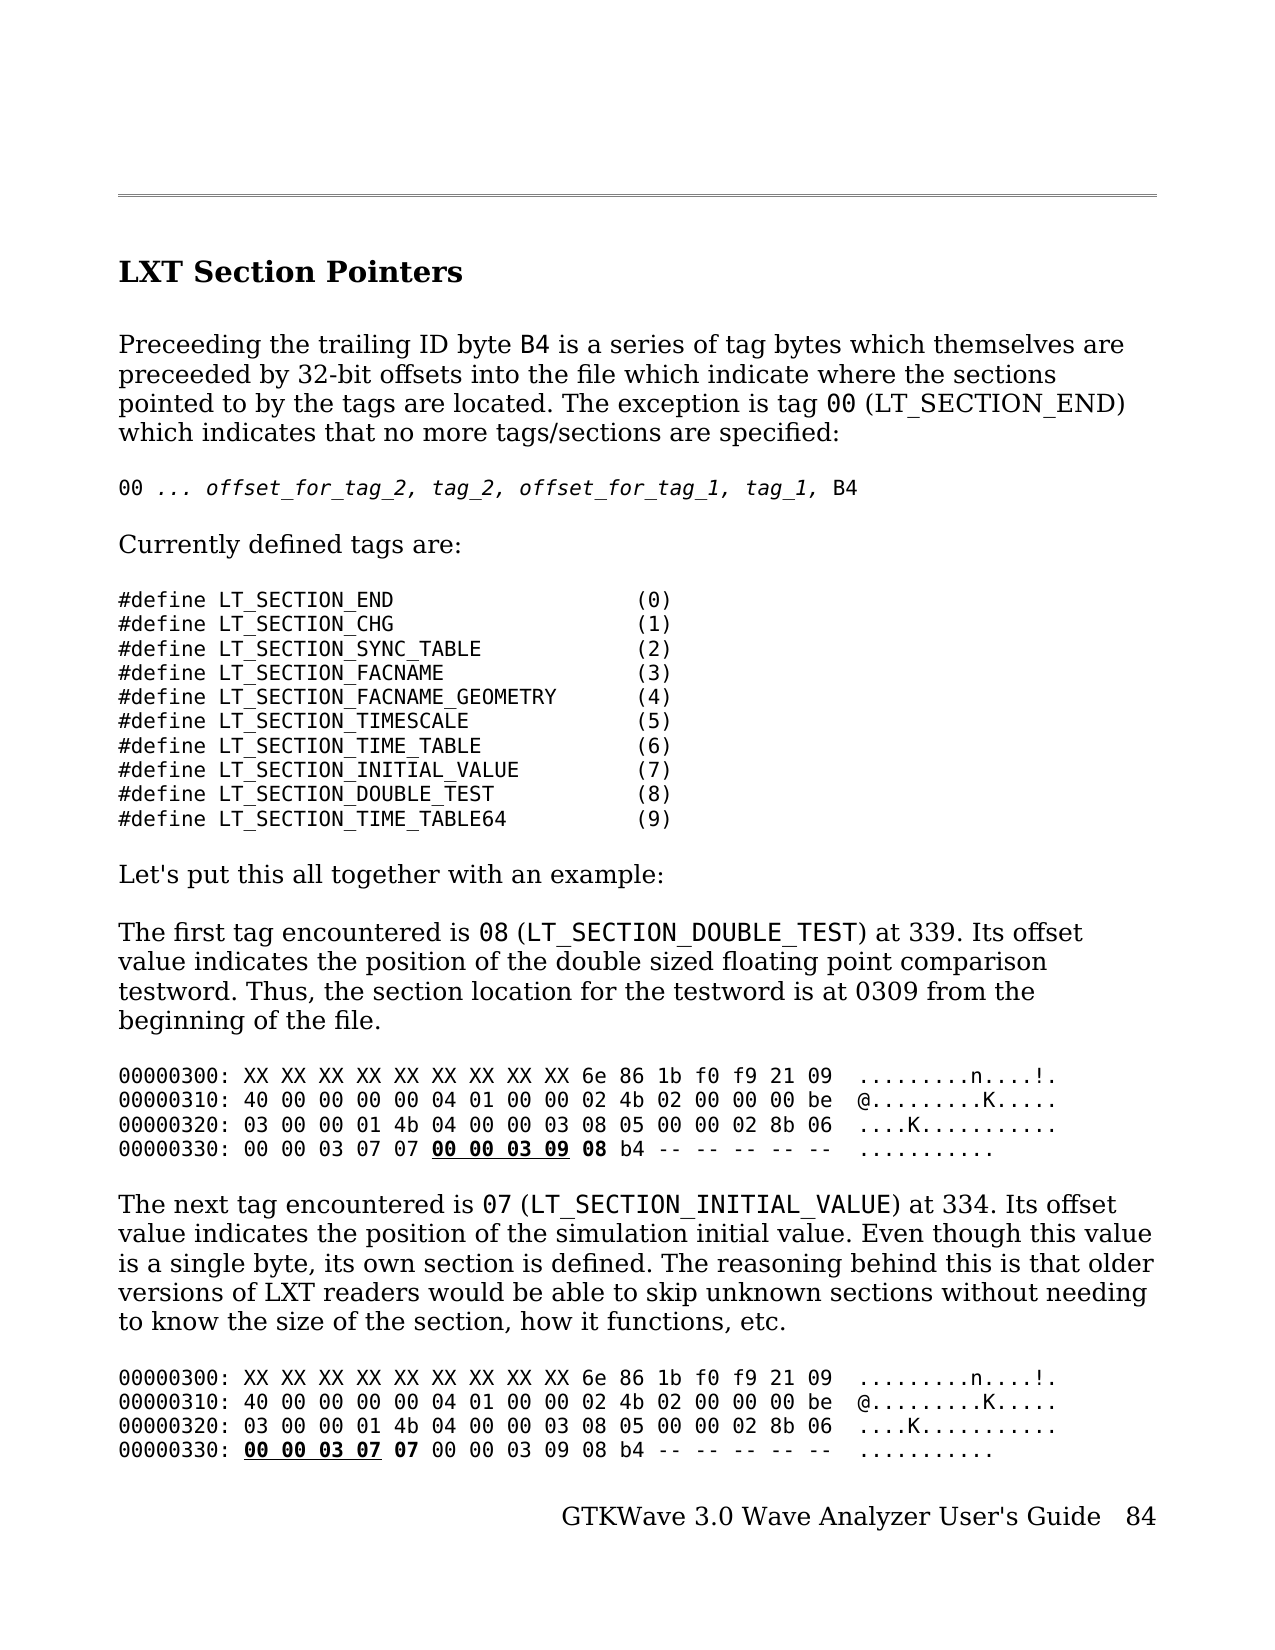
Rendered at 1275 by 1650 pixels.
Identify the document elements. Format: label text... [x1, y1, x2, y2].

text LXT Section Pointers [118, 226, 1157, 289]
text Preceeding the trailing ID byte B4 is a series of tag bytes which themselves are preceeded by 32-bit offsets into the file which indicate where the sections pointed to by the tags are located. The exception is tag 00 (LT_SECTION_END) which indicates that no more tags/sections are specified: 00 ... offset_for_tag_2, tag_2, offset_for_tag_1, tag_1, B4 Currently defined tags are: #define LT_SECTION_END (0) #define LT_SECTION_CHG (1) #define LT_SECTION_SYNC_TABLE (2) #define LT_SECTION_FACNAME (3) #define LT_SECTION_FACNAME_GEOMETRY (4) #define LT_SECTION_TIMESCALE (5) #define LT_SECTION_TIME_TABLE (6) #define LT_SECTION_INITIAL_VALUE (7) #define LT_SECTION_DOUBLE_TEST (8) #define LT_SECTION_TIME_TABLE64 (9) Let's put this all together with an example: The first tag encountered is 08 (LT_SECTION_DOUBLE_TEST) at 339. Its offset value indicates the position of the double sized floating point comparison testword. Thus, the section location for the testword is at 0309 from the beginning of the file. 00000300: XX XX XX XX XX XX XX XX XX 6e 86 1b f0 f9 21 09 .........n....!. 00000310: 40 00 00 00 00 04 01 00 00 02 4b 02 00 00 00 be @.........K..... 00000320: 03 00 00 01 4b 04 00 00 03 08 05 00 00 02 8b 06 ....K........... 00000330: 00 00 03 07 07 00 00 03 09 08 b4 -- -- -- -- -- ........... The next tag encountered is 07 (LT_SECTION_INITIAL_VALUE) at 334. Its offset value indicates the position of the simulation initial value. Even though this value is a single byte, its own section is defined. The reasoning behind this is that older versions of LXT readers would be able to skip unknown sections without needing to know the size of the section, how it functions, etc. 00000300: XX XX XX XX XX XX XX XX XX 6e 86 1b f0 f9 21 09 .........n....!. 00000310: 40 00 00 00 00 04 01 00 00 02 4b 02 00 00 00 be @.........K..... 00000320: 03 00 00 01 4b 04 00 00 03 08 05 00 00 02 8b 06 ....K........... 00000330: 00 00 03 07 07 00 00 03 09 08 b4 -- -- -- -- -- ........... [118, 301, 1157, 1463]
